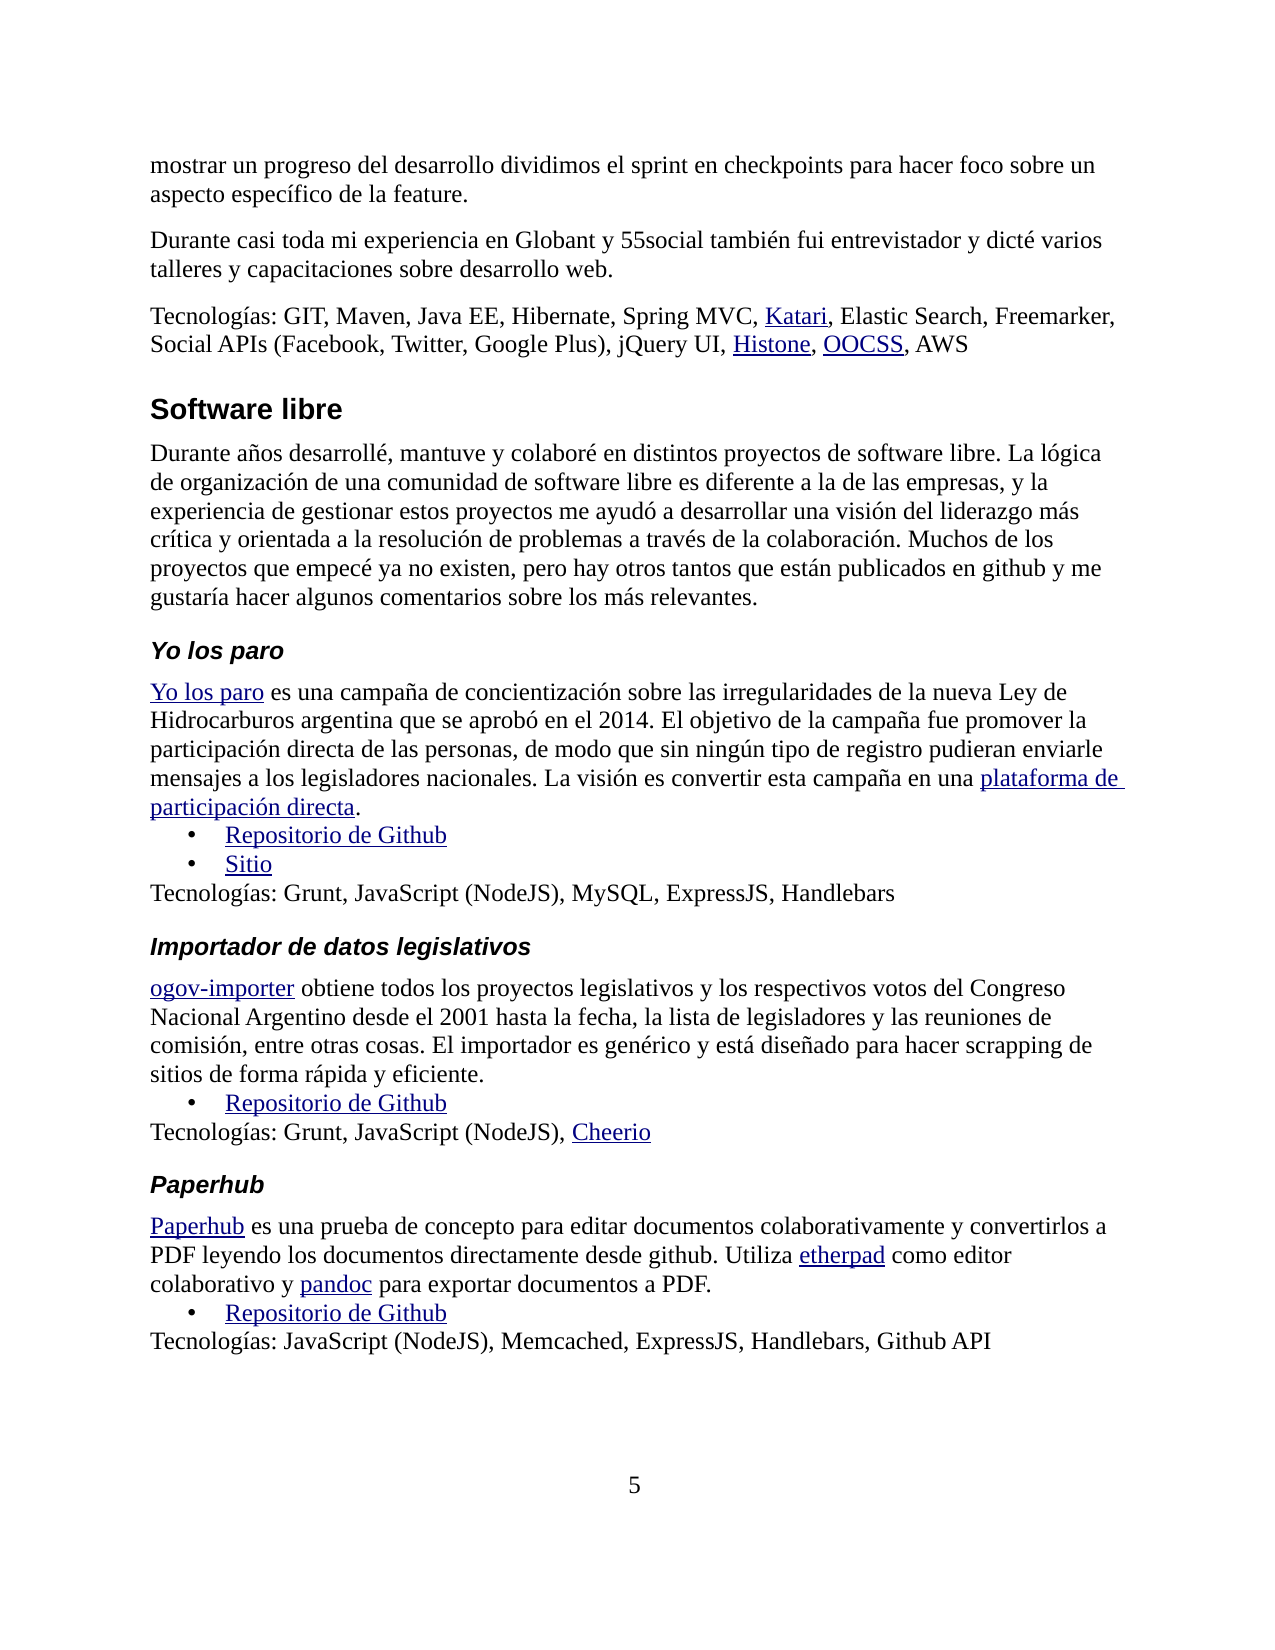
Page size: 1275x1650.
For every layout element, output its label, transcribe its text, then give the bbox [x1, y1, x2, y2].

subtitle Yo los paro [150, 636, 1125, 664]
list Repositorio de Github [187, 1088, 1125, 1117]
text Tecnologías: GIT, Maven, Java EE, Hibernate, Spring MVC, Katari, Elastic Search, Freemarker, Social APIs (Facebook, Twitter, Google Plus), jQuery UI, Histone, OOCSS, AWS [150, 301, 1125, 358]
list Sitio [187, 849, 1125, 878]
text Yo los paro es una campaña de concientización sobre las irregularidades de la nueva Ley de Hidrocarburos argentina que se aprobó en el 2014. El objetivo de la campaña fue promover la participación directa de las personas, de modo que sin ningún tipo de registro pudieran enviarle mensajes a los legisladores nacionales. La visión es convertir esta campaña en una plataforma de participación directa. [150, 677, 1125, 821]
subtitle Importador de datos legislativos [150, 932, 1125, 960]
text Durante años desarrollé, mantuve y colaboré en distintos proyectos de software libre. La lógica de organización de una comunidad de software libre es diferente a la de las empresas, y la experiencia de gestionar estos proyectos me ayudó a desarrollar una visión del liderazgo más crítica y orientada a la resolución de problemas a través de la colaboración. Muchos de los proyectos que empecé ya no existen, pero hay otros tantos que están publicados en github y me gustaría hacer algunos comentarios sobre los más relevantes. [150, 438, 1125, 611]
text mostrar un progreso del desarrollo dividimos el sprint en checkpoints para hacer foco sobre un aspecto específico de la feature. [150, 150, 1125, 207]
subtitle Paperhub [150, 1170, 1125, 1199]
text Paperhub es una prueba de concepto para editar documentos colaborativamente y convertirlos a PDF leyendo los documentos directamente desde github. Utiliza etherpad como editor colaborativo y pandoc para exportar documentos a PDF. [150, 1211, 1125, 1298]
text Tecnologías: JavaScript (NodeJS), Memcached, ExpressJS, Handlebars, Github API [150, 1326, 1125, 1355]
list Repositorio de Github [187, 1298, 1125, 1326]
text Durante casi toda mi experiencia en Globant y 55social también fui entrevistador y dicté varios talleres y capacitaciones sobre desarrollo web. [150, 225, 1125, 283]
text ogov-importer obtiene todos los proyectos legislativos y los respectivos votos del Congreso Nacional Argentino desde el 2001 hasta la fecha, la lista de legisladores y las reuniones de comisión, entre otras cosas. El importador es genérico y está diseñado para hacer scrapping de sitios de forma rápida y eficiente. [150, 973, 1125, 1088]
text Tecnologías: Grunt, JavaScript (NodeJS), MySQL, ExpressJS, Handlebars [150, 878, 1125, 907]
text Tecnologías: Grunt, JavaScript (NodeJS), Cheerio [150, 1117, 1125, 1145]
list Repositorio de Github [187, 821, 1125, 849]
subtitle Software libre [150, 392, 1125, 426]
